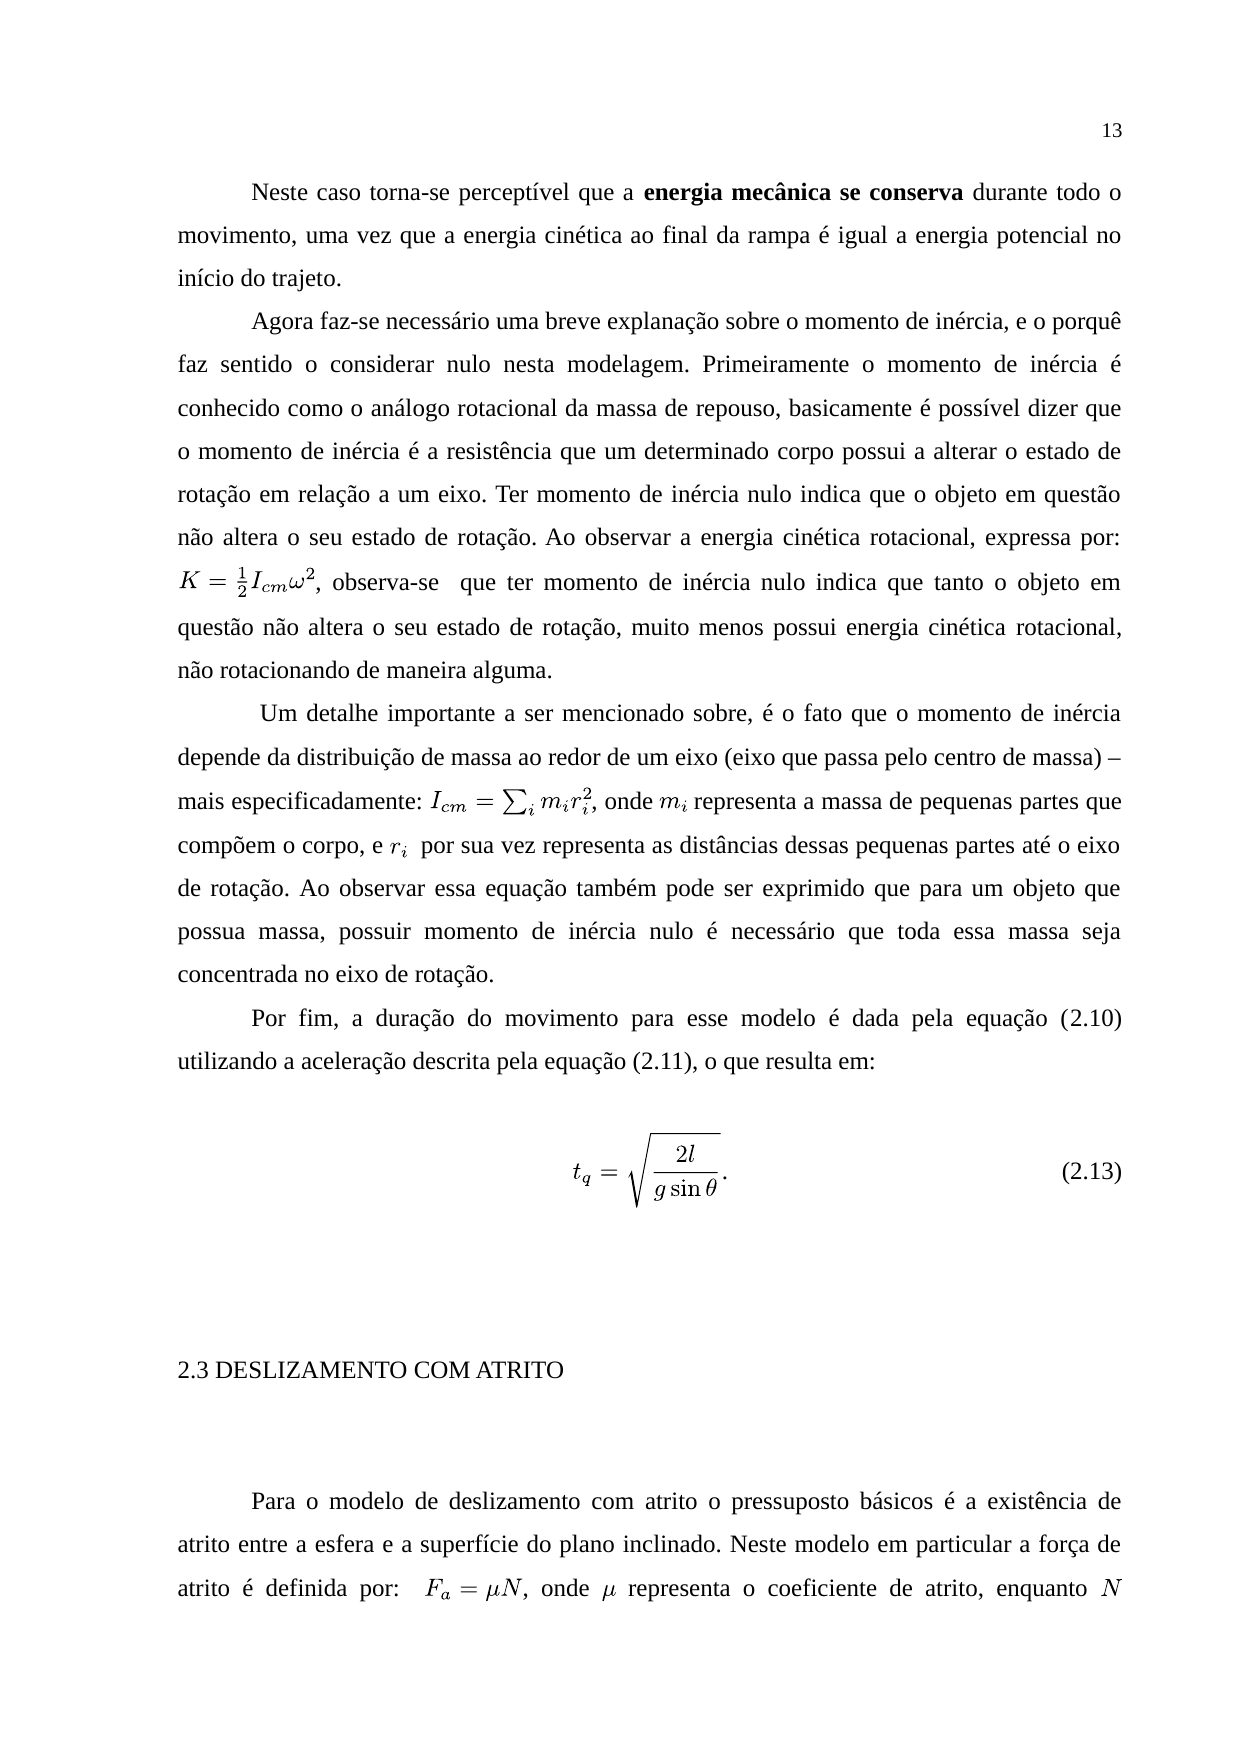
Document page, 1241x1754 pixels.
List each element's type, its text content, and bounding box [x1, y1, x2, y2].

text Para o modelo de deslizamento com atrito o pressuposto básicos é a existência de atrito entre a esfera e a superfície do plano inclinado. Neste modelo em particular a força de atrito é definida por: , onde representa o coeficiente de atrito, enquanto [177, 1486, 1122, 1601]
text Por fim, a duração do movimento para esse modelo é dada pela equação (2.10) utilizando a aceleração descrita pela equação (2.11), o que resulta em: [177, 1003, 1122, 1074]
text Neste caso torna-se perceptível que a energia mecânica se conserva durante todo o movimento, uma vez que a energia cinética ao final da rampa é igual a energia potencial no início do trajeto. [177, 177, 1122, 292]
text . (2.13) [177, 1132, 1122, 1209]
subtitle DESLIZAMENTO com atrito [177, 1355, 1122, 1383]
text Um detalhe importante a ser mencionado sobre, é o fato que o momento de inércia depende da distribuição de massa ao redor de um eixo (eixo que passa pelo centro de massa) – mais especificadamente: , onde representa a massa de pequenas partes que compõem o corpo, e por sua vez representa as distâncias dessas pequenas partes até o eixo de rotação. Ao observar essa equação também pode ser exprimido que para um objeto que possua massa, possuir momento de inércia nulo é necessário que toda essa massa seja concentrada no eixo de rotação. [177, 698, 1122, 988]
text Agora faz-se necessário uma breve explanação sobre o momento de inércia, e o porquê faz sentido o considerar nulo nesta modelagem. Primeiramente o momento de inércia é conhecido como o análogo rotacional da massa de repouso, basicamente é possível dizer que o momento de inércia é a resistência que um determinado corpo possui a alterar o estado de rotação em relação a um eixo. Ter momento de inércia nulo indica que o objeto em questão não altera o seu estado de rotação. Ao observar a energia cinética rotacional, expressa por: , observa-se que ter momento de inércia nulo indica que tanto o objeto em questão não altera o seu estado de rotação, muito menos possui energia cinética rotacional, não rotacionando de maneira alguma. [177, 306, 1122, 684]
